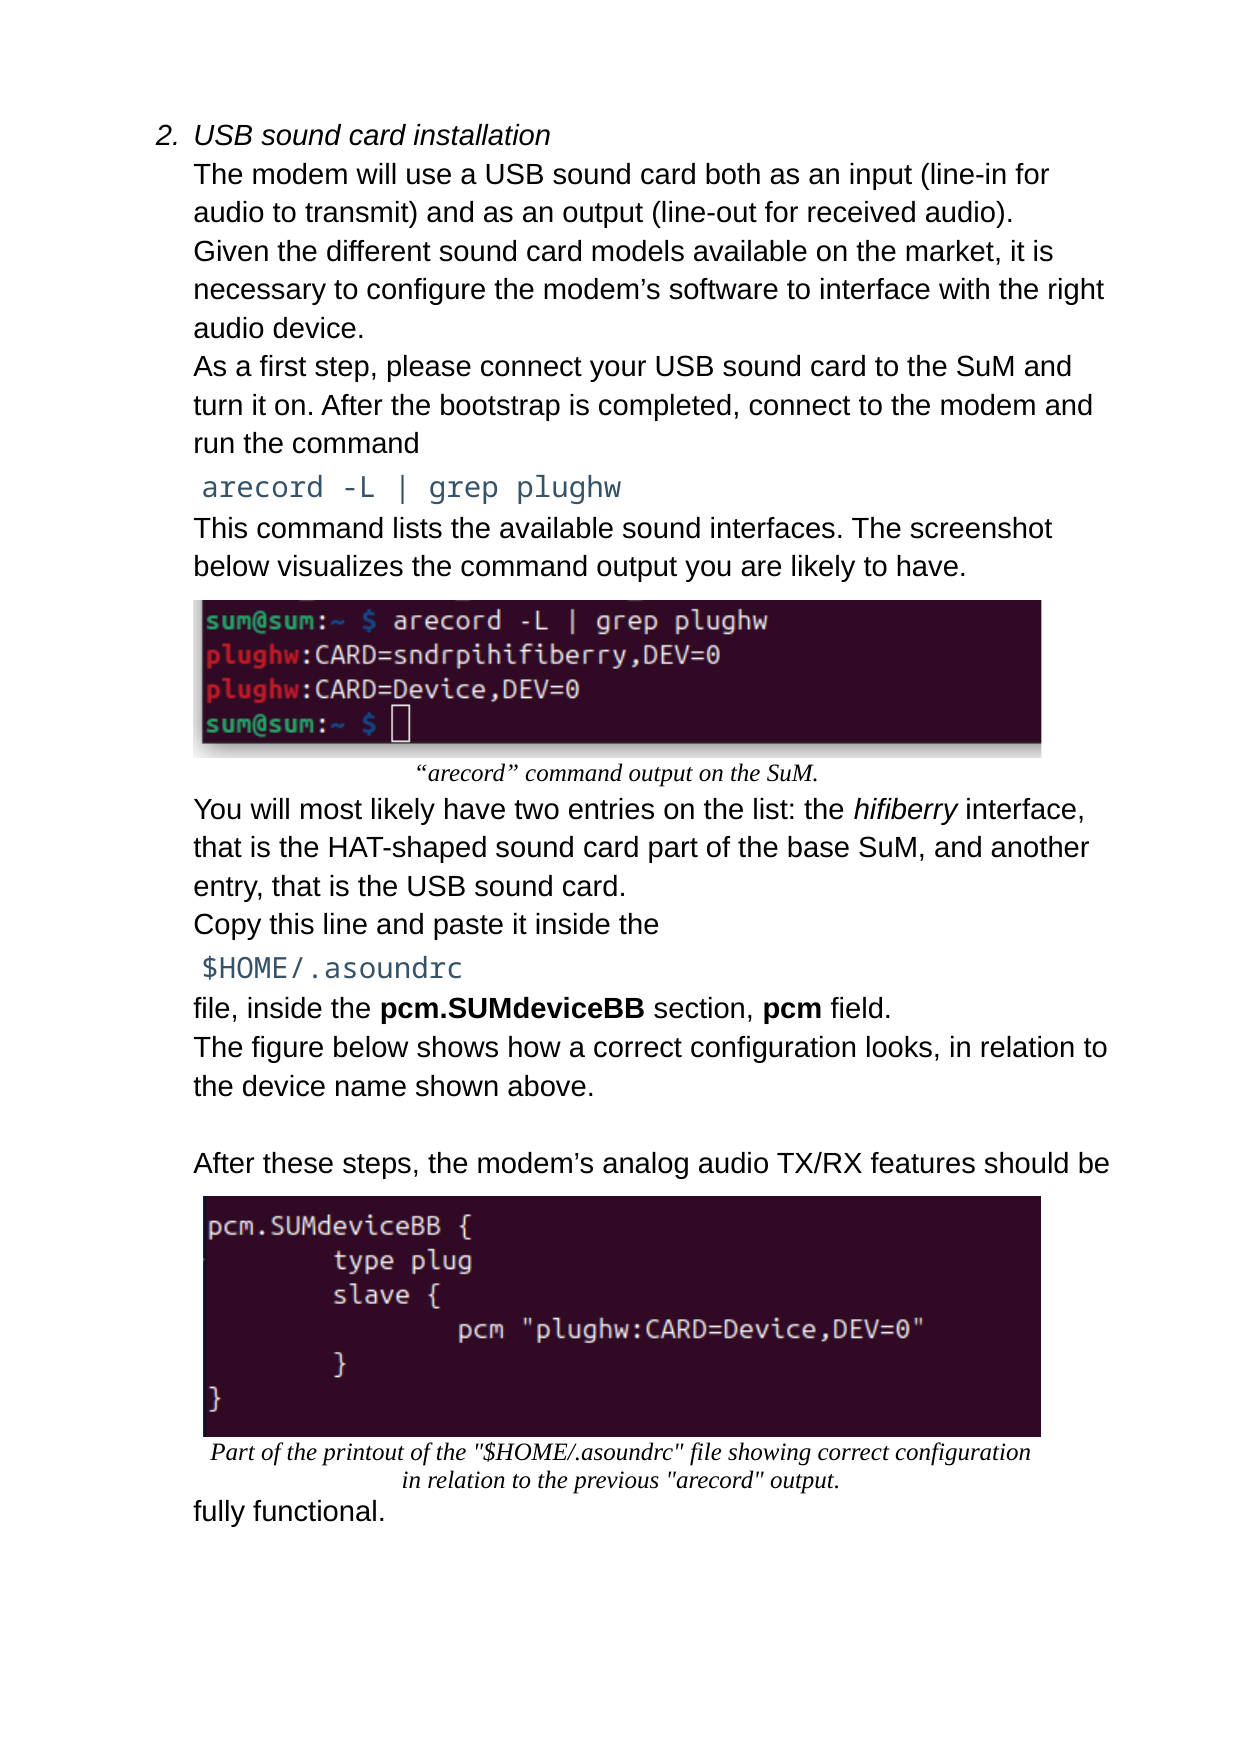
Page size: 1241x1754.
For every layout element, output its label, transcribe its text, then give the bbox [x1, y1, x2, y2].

list Part of the printout of the "$HOME/.asoundrc" file showing correct configuration in relation to the previous "arecord" output. [203, 1437, 1041, 1494]
list USB sound card installation The modem will use a USB sound card both as an input (line-in for audio to transmit) and as an output (line-out for received audio). Given the different sound card models available on the market, it is necessary to configure the modem’s software to interface with the right audio device. As a first step, please connect your USB sound card to the SuM and turn it on. After the bootstrap is completed, connect to the modem and run the command arecord -L | grep plughw This command lists the available sound interfaces. The screenshot below visualizes the command output you are likely to have. You will most likely have two entries on the list: the hifiberry interface, that is the HAT-shaped sound card part of the base SuM, and another entry, that is the USB sound card. Copy this line and paste it inside the $HOME/.asoundrc file, inside the pcm.SUMdeviceBB section, pcm field. The figure below shows how a correct configuration looks, in relation to the device name shown above. After these steps, the modem’s analog audio TX/RX features should be fully functional. [156, 118, 1122, 1528]
picture [203, 1196, 1041, 1437]
list “arecord” command output on the SuM. [193, 758, 1042, 787]
picture [193, 600, 1042, 758]
